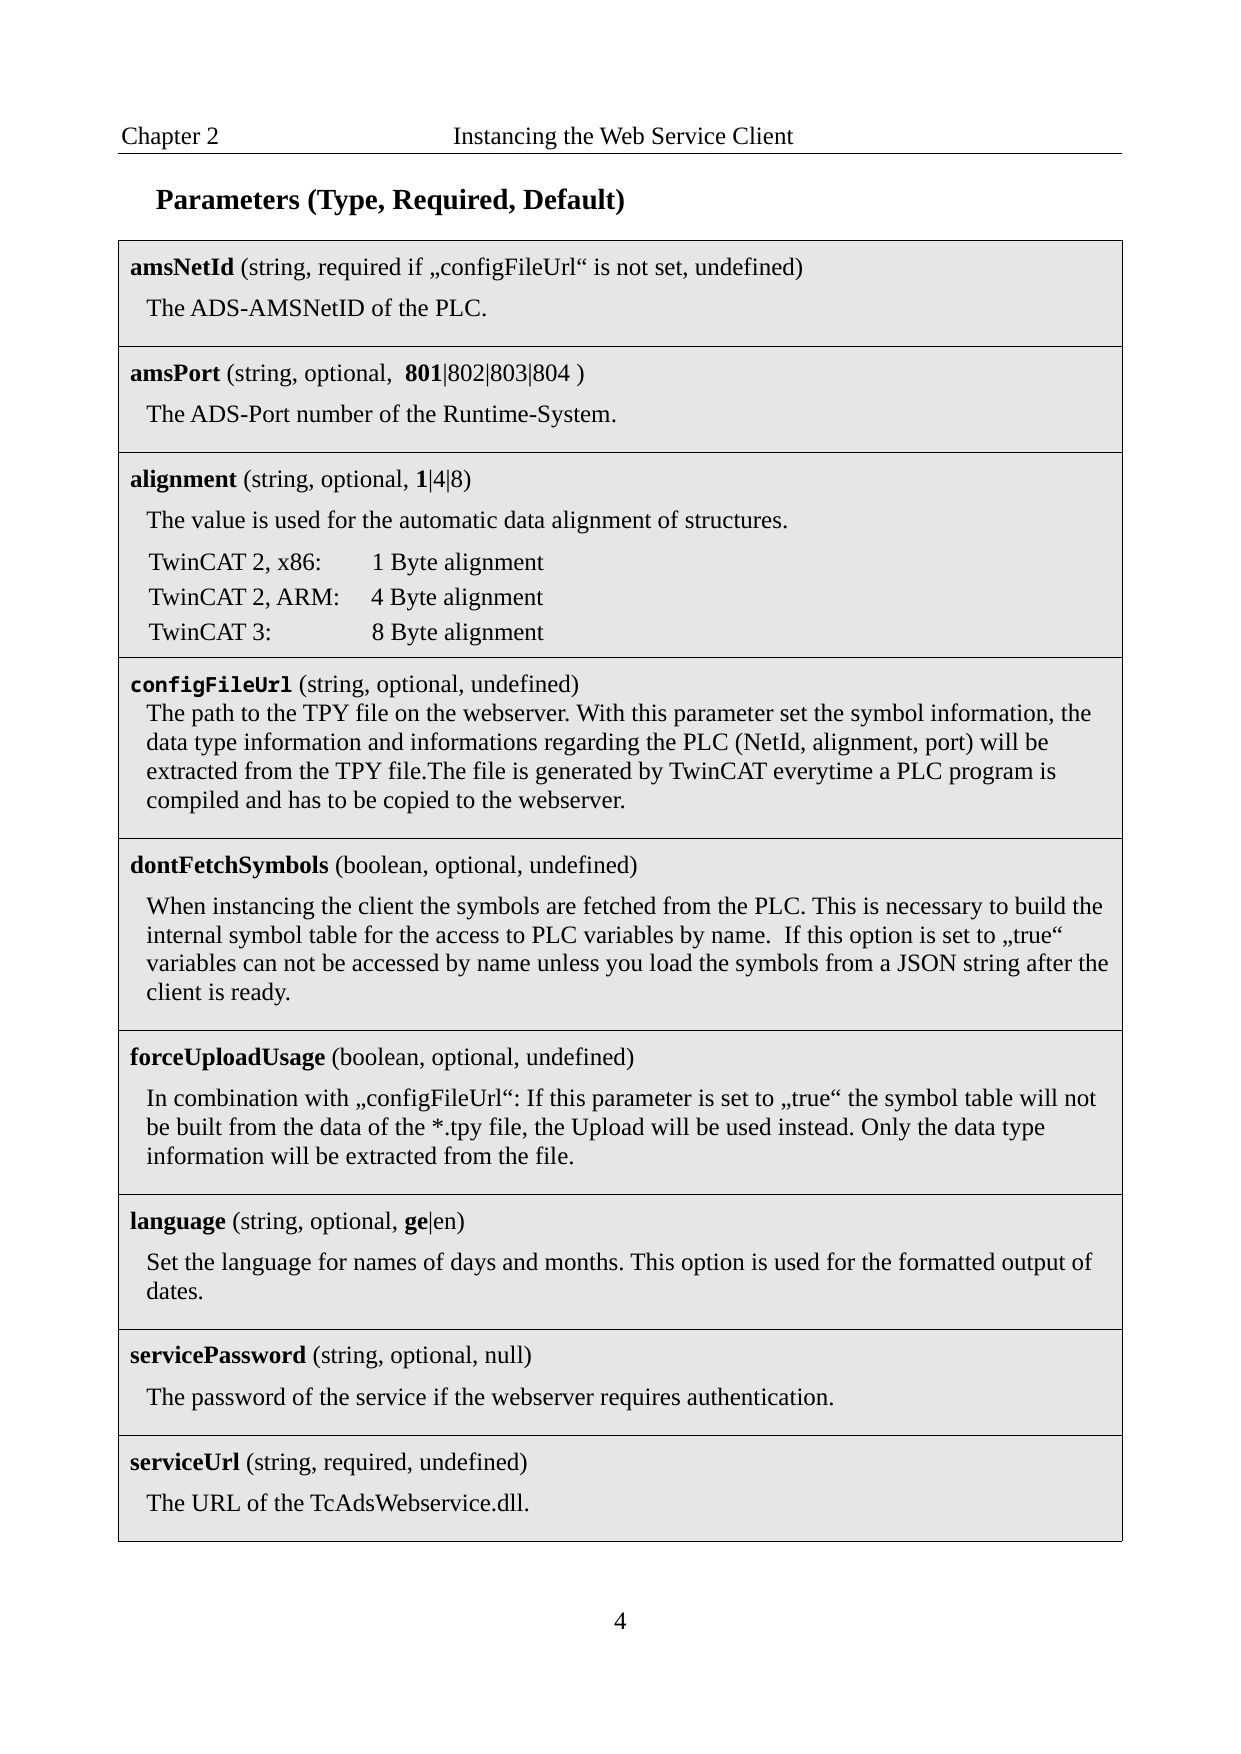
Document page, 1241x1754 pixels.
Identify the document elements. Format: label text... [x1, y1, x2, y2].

table_cell forceUploadUsage (boolean, optional, undefined) In combination with „configFileUrl“: If this parameter is set to „true“ the symbol table will not be built from the data of the *.tpy file, the Upload will be used instead. Only the data type information will be extracted from the file. [119, 1031, 1122, 1194]
table_cell serviceUrl (string, required, undefined) The URL of the TcAdsWebservice.dll. [119, 1436, 1122, 1541]
table_cell configFileUrl (string, optional, undefined) The path to the TPY file on the webserver. With this parameter set the symbol information, the data type information and informations regarding the PLC (NetId, alignment, port) will be extracted from the TPY file.The file is generated by TwinCAT everytime a PLC program is compiled and has to be copied to the webserver. [119, 658, 1122, 838]
table_cell servicePassword (string, optional, null) The password of the service if the webserver requires authentication. [119, 1330, 1122, 1435]
table_cell alignment (string, optional, 1|4|8) The value is used for the automatic data alignment of structures. TwinCAT 2, x86: 1 Byte alignment TwinCAT 2, ARM: 4 Byte alignment TwinCAT 3: 8 Byte alignment [119, 453, 1122, 657]
table_cell dontFetchSymbols (boolean, optional, undefined) When instancing the client the symbols are fetched from the PLC. This is necessary to build the internal symbol table for the access to PLC variables by name. If this option is set to „true“ variables can not be accessed by name unless you load the symbols from a JSON string after the client is ready. [119, 839, 1122, 1030]
subtitle Parameters (Type, Required, Default) [156, 182, 1122, 216]
table_header amsNetId (string, required if „configFileUrl“ is not set, undefined) The ADS-AMSNetID of the PLC. [119, 241, 1122, 346]
table_cell language (string, optional, ge|en) Set the language for names of days and months. This option is used for the formatted output of dates. [119, 1195, 1122, 1329]
table_cell amsPort (string, optional, 801|802|803|804 ) The ADS-Port number of the Runtime-System. [119, 347, 1122, 452]
